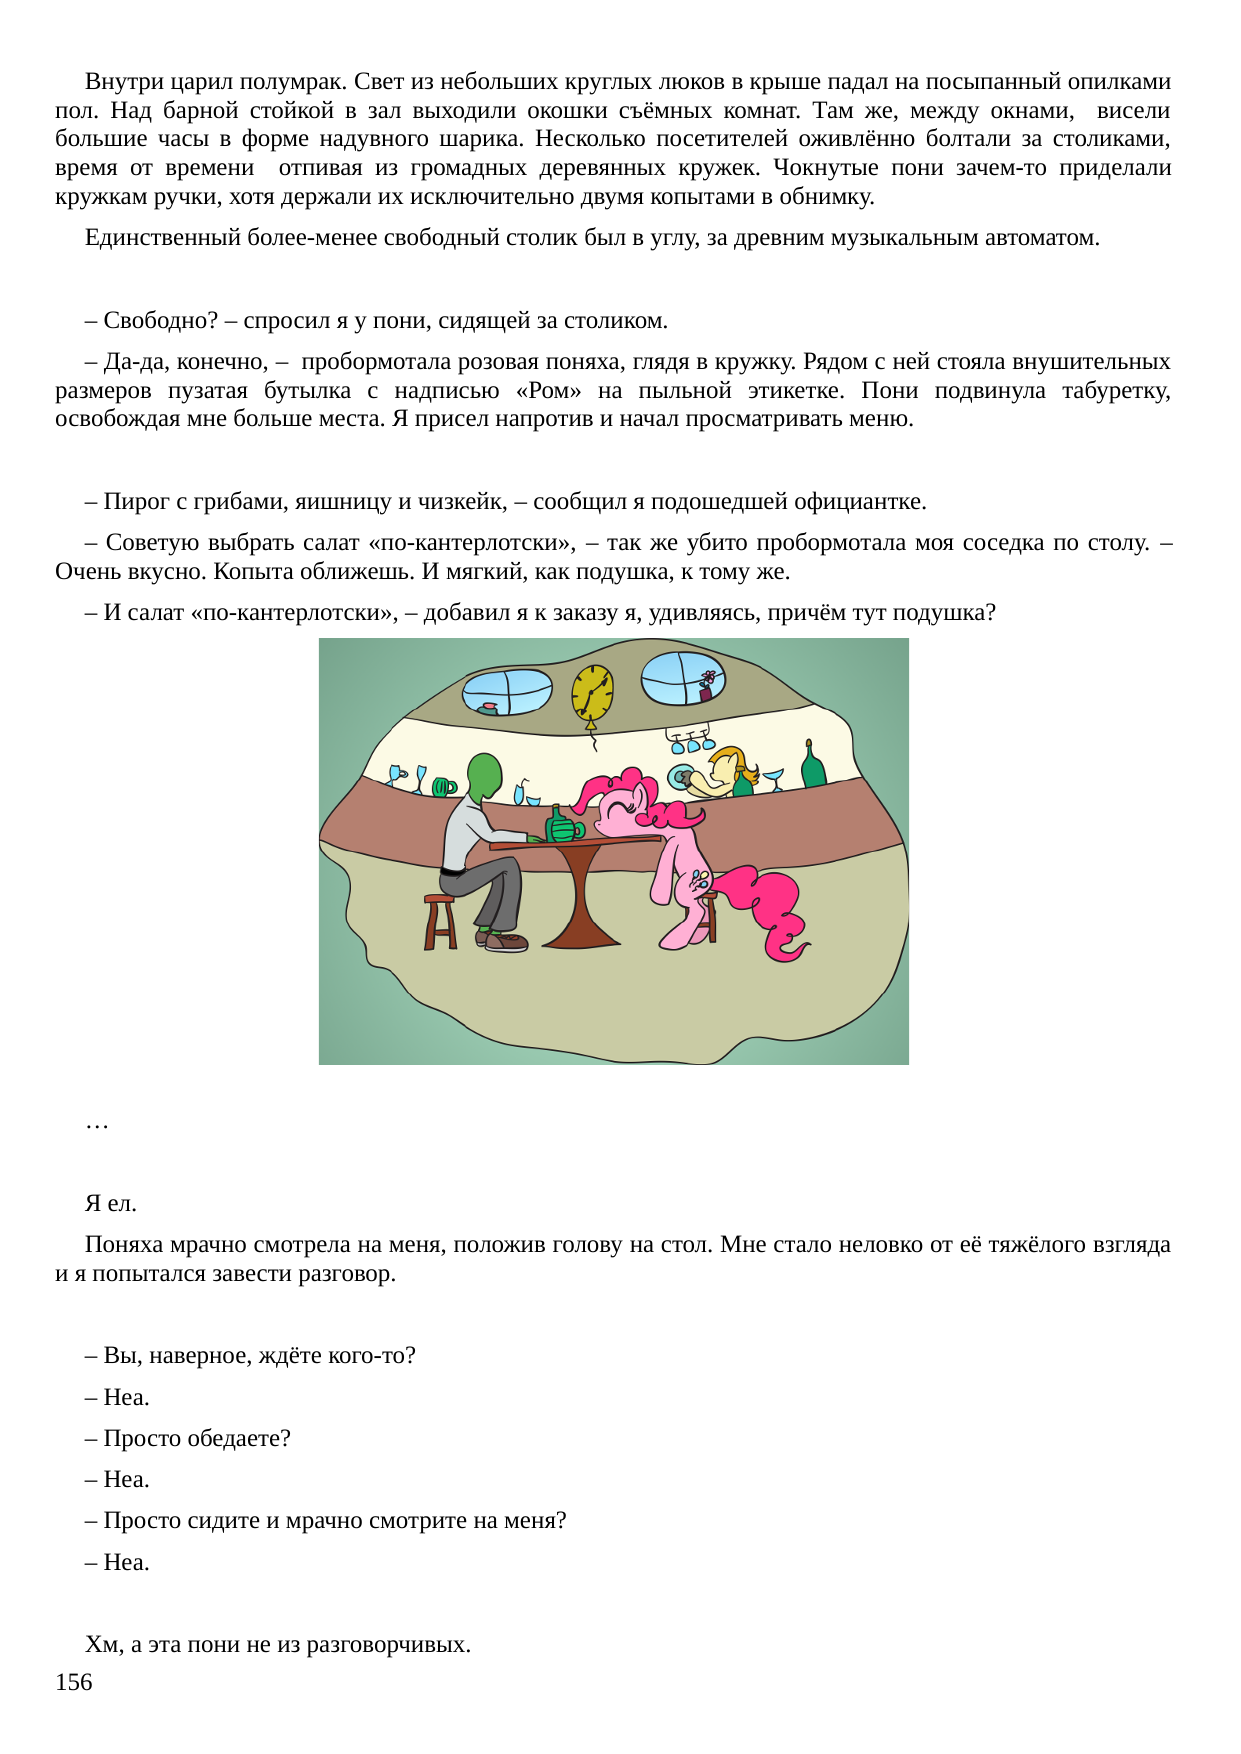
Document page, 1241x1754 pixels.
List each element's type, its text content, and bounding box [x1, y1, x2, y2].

text – Советую выбрать салат «по-кантерлотски», – так же убито пробормотала моя соседка по столу. – Очень вкусно. Копыта оближешь. И мягкий, как подушка, к тому же. [55, 527, 1173, 585]
text – Свободно? – спросил я у пони, сидящей за столиком. [55, 305, 1173, 333]
picture [318, 638, 910, 1065]
text – Просто сидите и мрачно смотрите на меня? [55, 1506, 1173, 1534]
text – Неа. [55, 1382, 1173, 1411]
text Я ел. [55, 1188, 1173, 1217]
text – И салат «по-кантерлотски», – добавил я к заказу я, удивляясь, причём тут подушка? [55, 597, 1173, 626]
text – Неа. [55, 1464, 1173, 1493]
text Хм, а эта пони не из разговорчивых. [55, 1629, 1173, 1658]
text – Пирог с грибами, яишницу и чизкейк, – сообщил я подошедшей официантке. [55, 486, 1173, 515]
text – Просто обедаете? [55, 1423, 1173, 1452]
text – Вы, наверное, ждёте кого-то? [55, 1341, 1173, 1369]
text – Да-да, конечно, – пробормотала розовая поняха, глядя в кружку. Рядом с ней стояла внушительных размеров пузатая бутылка с надписью «Ром» на пыльной этикетке. Пони подвинула табуретку, освобождая мне больше места. Я присел напротив и начал просматривать меню. [55, 346, 1173, 432]
text – Неа. [55, 1547, 1173, 1576]
text Внутри царил полумрак. Свет из небольших круглых люков в крыше падал на посыпанный опилками пол. Над барной стойкой в зал выходили окошки съёмных комнат. Там же, между окнами, висели большие часы в форме надувного шарика. Несколько посетителей оживлённо болтали за столиками, время от времени отпивая из громадных деревянных кружек. Чокнутые пони зачем-то приделали кружкам ручки, хотя держали их исключительно двумя копытами в обнимку. [55, 66, 1173, 210]
text … [55, 1106, 1173, 1134]
text Единственный более-менее свободный столик был в углу, за древним музыкальным автоматом. [55, 222, 1173, 251]
text Поняха мрачно смотрела на меня, положив голову на стол. Мне стало неловко от её тяжёлого взгляда и я попытался завести разговор. [55, 1229, 1173, 1287]
